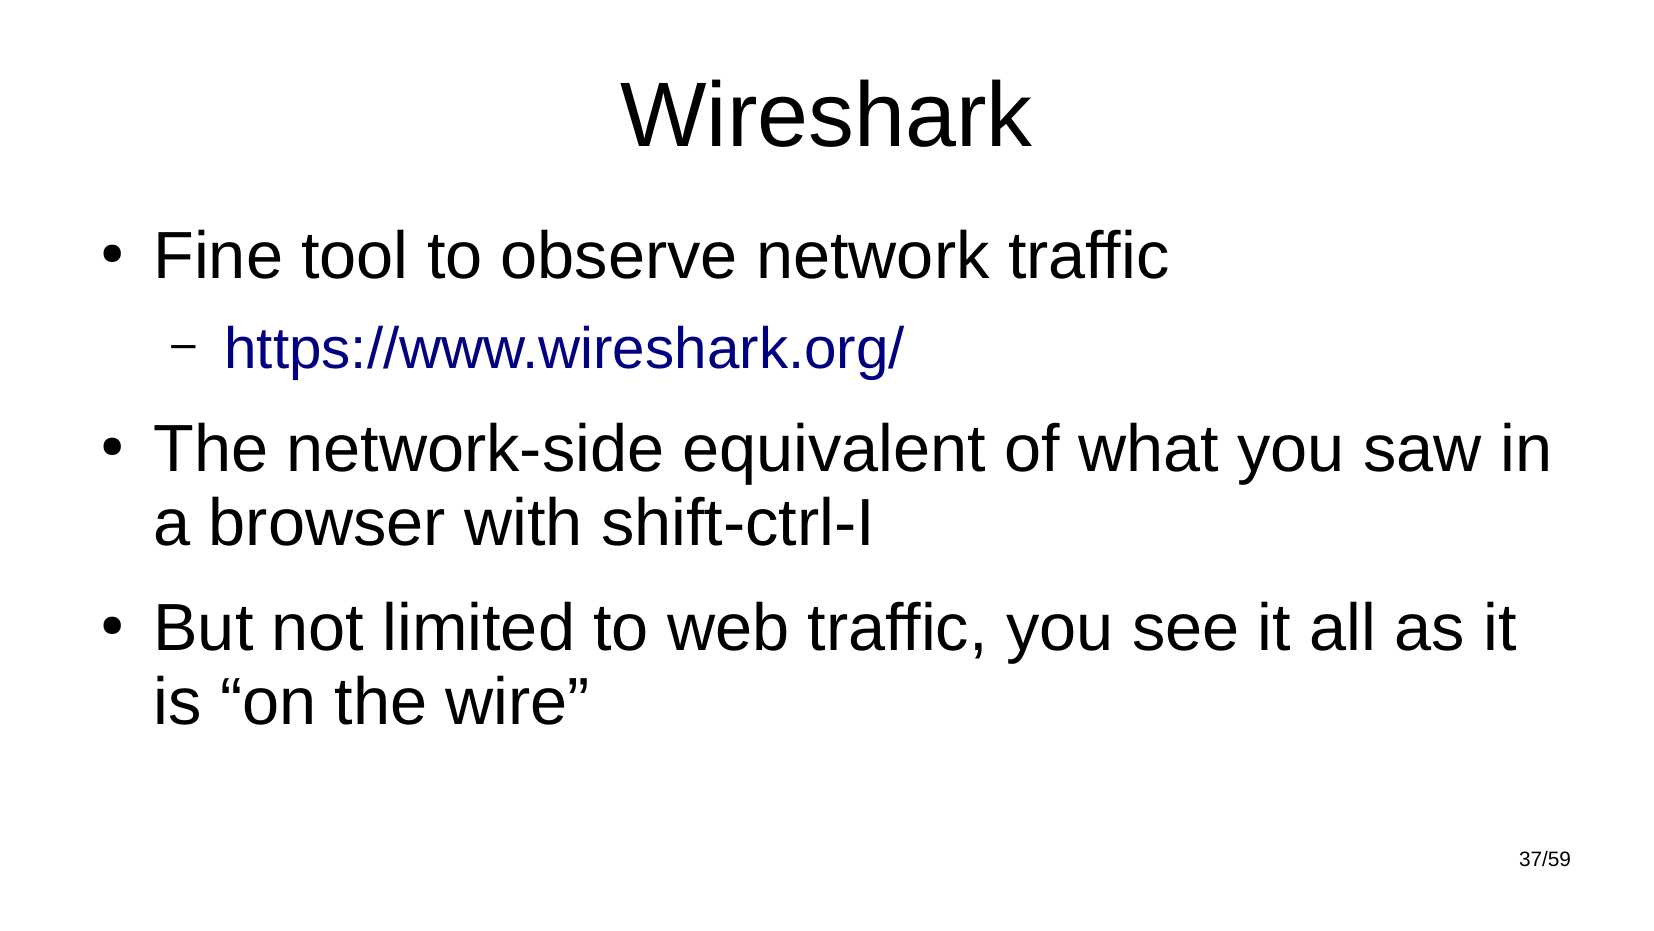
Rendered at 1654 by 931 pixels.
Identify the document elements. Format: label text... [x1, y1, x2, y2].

title Wireshark [82, 37, 1571, 193]
list Fine tool to observe network traffic https://www.wireshark.org/ The network-side equivalent of what you saw in a browser with shift-ctrl-I But not limited to web traffic, you see it all as it is “on the wire” [82, 217, 1571, 758]
